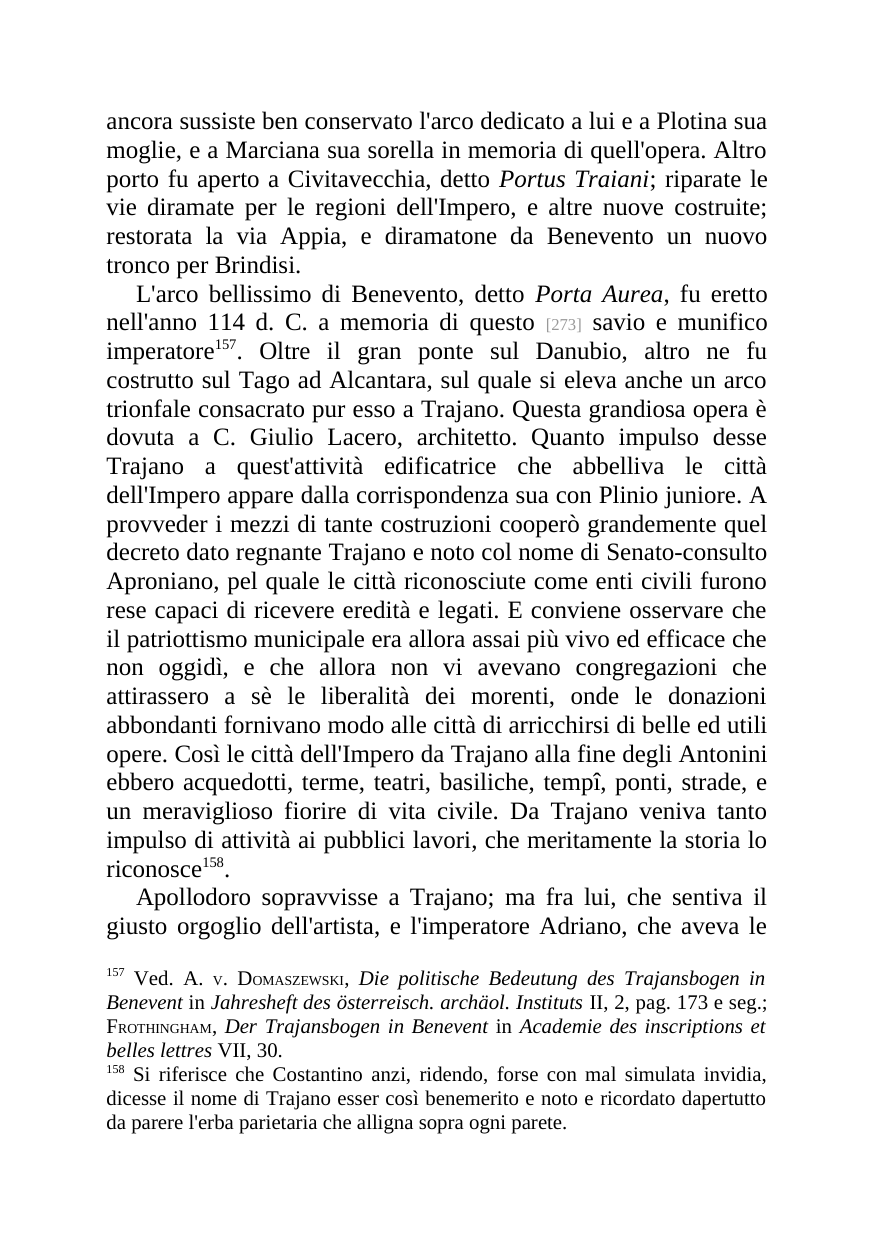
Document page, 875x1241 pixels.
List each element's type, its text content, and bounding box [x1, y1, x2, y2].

text Si riferisce che Costantino anzi, ridendo, forse con mal simulata invidia, dicesse il nome di Trajano esser così benemerito e noto e ricordato dapertutto da parere l'erba parietaria che alligna sopra ogni parete. [106, 1062, 768, 1134]
text L'arco bellissimo di Benevento, detto Porta Aurea, fu eretto nell'anno 114 d. C. a memoria di questo [273] savio e munifico imperatore. Oltre il gran ponte sul Danubio, altro ne fu costrutto sul Tago ad Alcantara, sul quale si eleva anche un arco trionfale consacrato pur esso a Trajano. Questa grandiosa opera è dovuta a C. Giulio Lacero, architetto. Quanto impulso desse Trajano a quest'attività edificatrice che abbelliva le città dell'Impero appare dalla corrispondenza sua con Plinio juniore. A provveder i mezzi di tante costruzioni cooperò grandemente quel decreto dato regnante Trajano e noto col nome di Senato-consulto Aproniano, pel quale le città riconosciute come enti civili furono rese capaci di ricevere eredità e legati. E conviene osservare che il patriottismo municipale era allora assai più vivo ed efficace che non oggidì, e che allora non vi avevano congregazioni che attirassero a sè le liberalità dei morenti, onde le donazioni abbondanti fornivano modo alle città di arricchirsi di belle ed utili opere. Così le città dell'Impero da Trajano alla fine degli Antonini ebbero acquedotti, terme, teatri, basiliche, tempî, ponti, strade, e un meraviglioso fiorire di vita civile. Da Trajano veniva tanto impulso di attività ai pubblici lavori, che meritamente la storia lo riconosce. [106, 279, 768, 882]
text Ved. A. v. Domaszewski, Die politische Bedeutung des Trajansbogen in Benevent in Jahresheft des österreisch. archäol. Instituts II, 2, pag. 173 e seg.; Frothingham, Der Trajansbogen in Benevent in Academie des inscriptions et belles lettres VII, 30. [106, 966, 768, 1062]
text Apollodoro sopravvisse a Trajano; ma fra lui, che sentiva il giusto orgoglio dell'artista, e l'imperatore Adriano, che aveva le [106, 882, 768, 940]
text ancora sussiste ben conservato l'arco dedicato a lui e a Plotina sua moglie, e a Marciana sua sorella in memoria di quell'opera. Altro porto fu aperto a Civitavecchia, detto Portus Traiani; riparate le vie diramate per le regioni dell'Impero, e altre nuove costruite; restorata la via Appia, e diramatone da Benevento un nuovo tronco per Brindisi. [106, 106, 768, 279]
